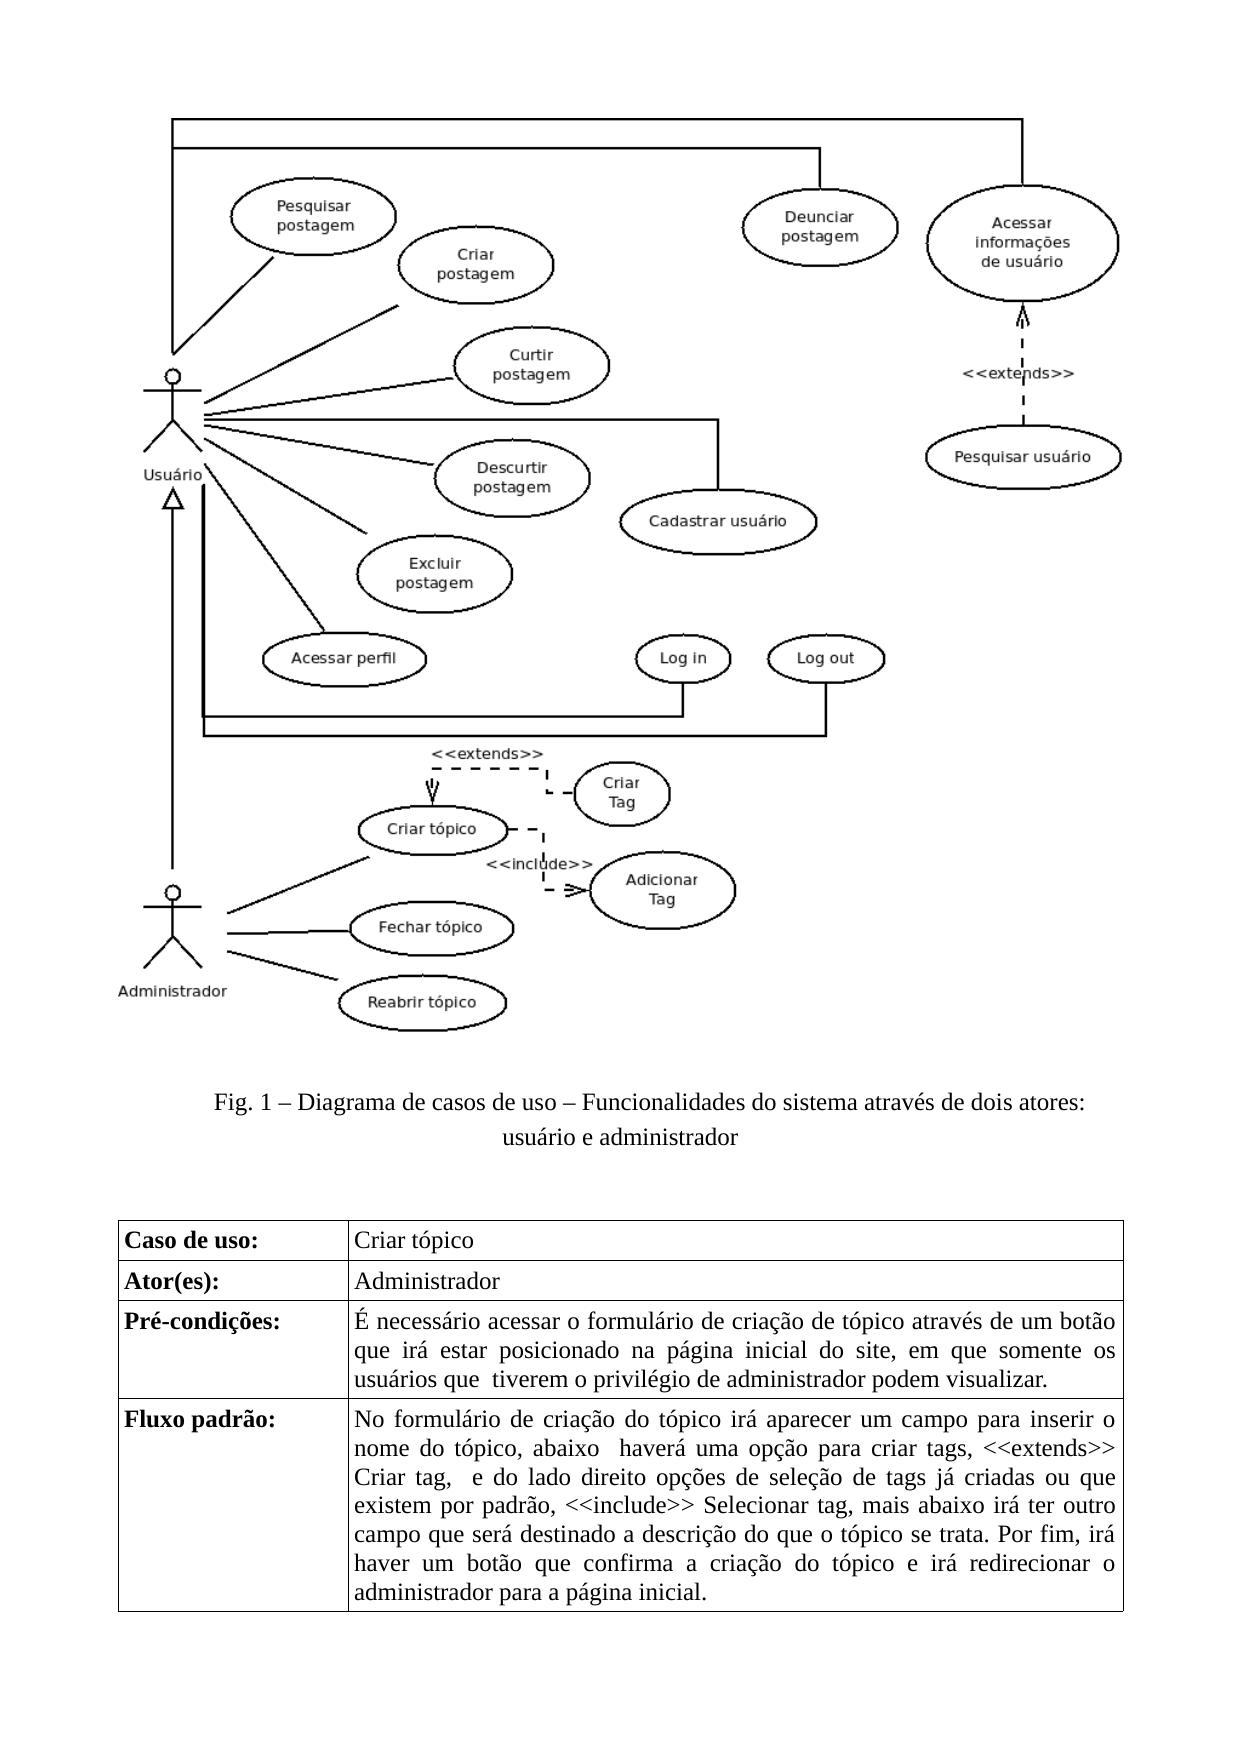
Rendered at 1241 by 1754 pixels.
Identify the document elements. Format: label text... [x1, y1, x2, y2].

table_cell É necessário acessar o formulário de criação de tópico através de um botão que irá estar posicionado na página inicial do site, em que somente os usuários que tiverem o privilégio de administrador podem visualizar. [349, 1301, 1123, 1398]
table_header Caso de uso: [119, 1221, 348, 1260]
table_cell Pré-condições: [119, 1301, 348, 1398]
text Fig. 1 – Diagrama de casos de uso – Funcionalidades do sistema através de dois atores: usuário e administrador [118, 1087, 1122, 1150]
table_cell Fluxo padrão: [119, 1399, 348, 1611]
picture [118, 118, 1123, 1033]
table_cell Ator(es): [119, 1261, 348, 1300]
table_cell Administrador [349, 1261, 1123, 1300]
table_cell No formulário de criação do tópico irá aparecer um campo para inserir o nome do tópico, abaixo haverá uma opção para criar tags, <<extends>> Criar tag, e do lado direito opções de seleção de tags já criadas ou que existem por padrão, <<include>> Selecionar tag, mais abaixo irá ter outro campo que será destinado a descrição do que o tópico se trata. Por fim, irá haver um botão que confirma a criação do tópico e irá redirecionar o administrador para a página inicial. [349, 1399, 1123, 1611]
table_header Criar tópico [349, 1221, 1123, 1260]
